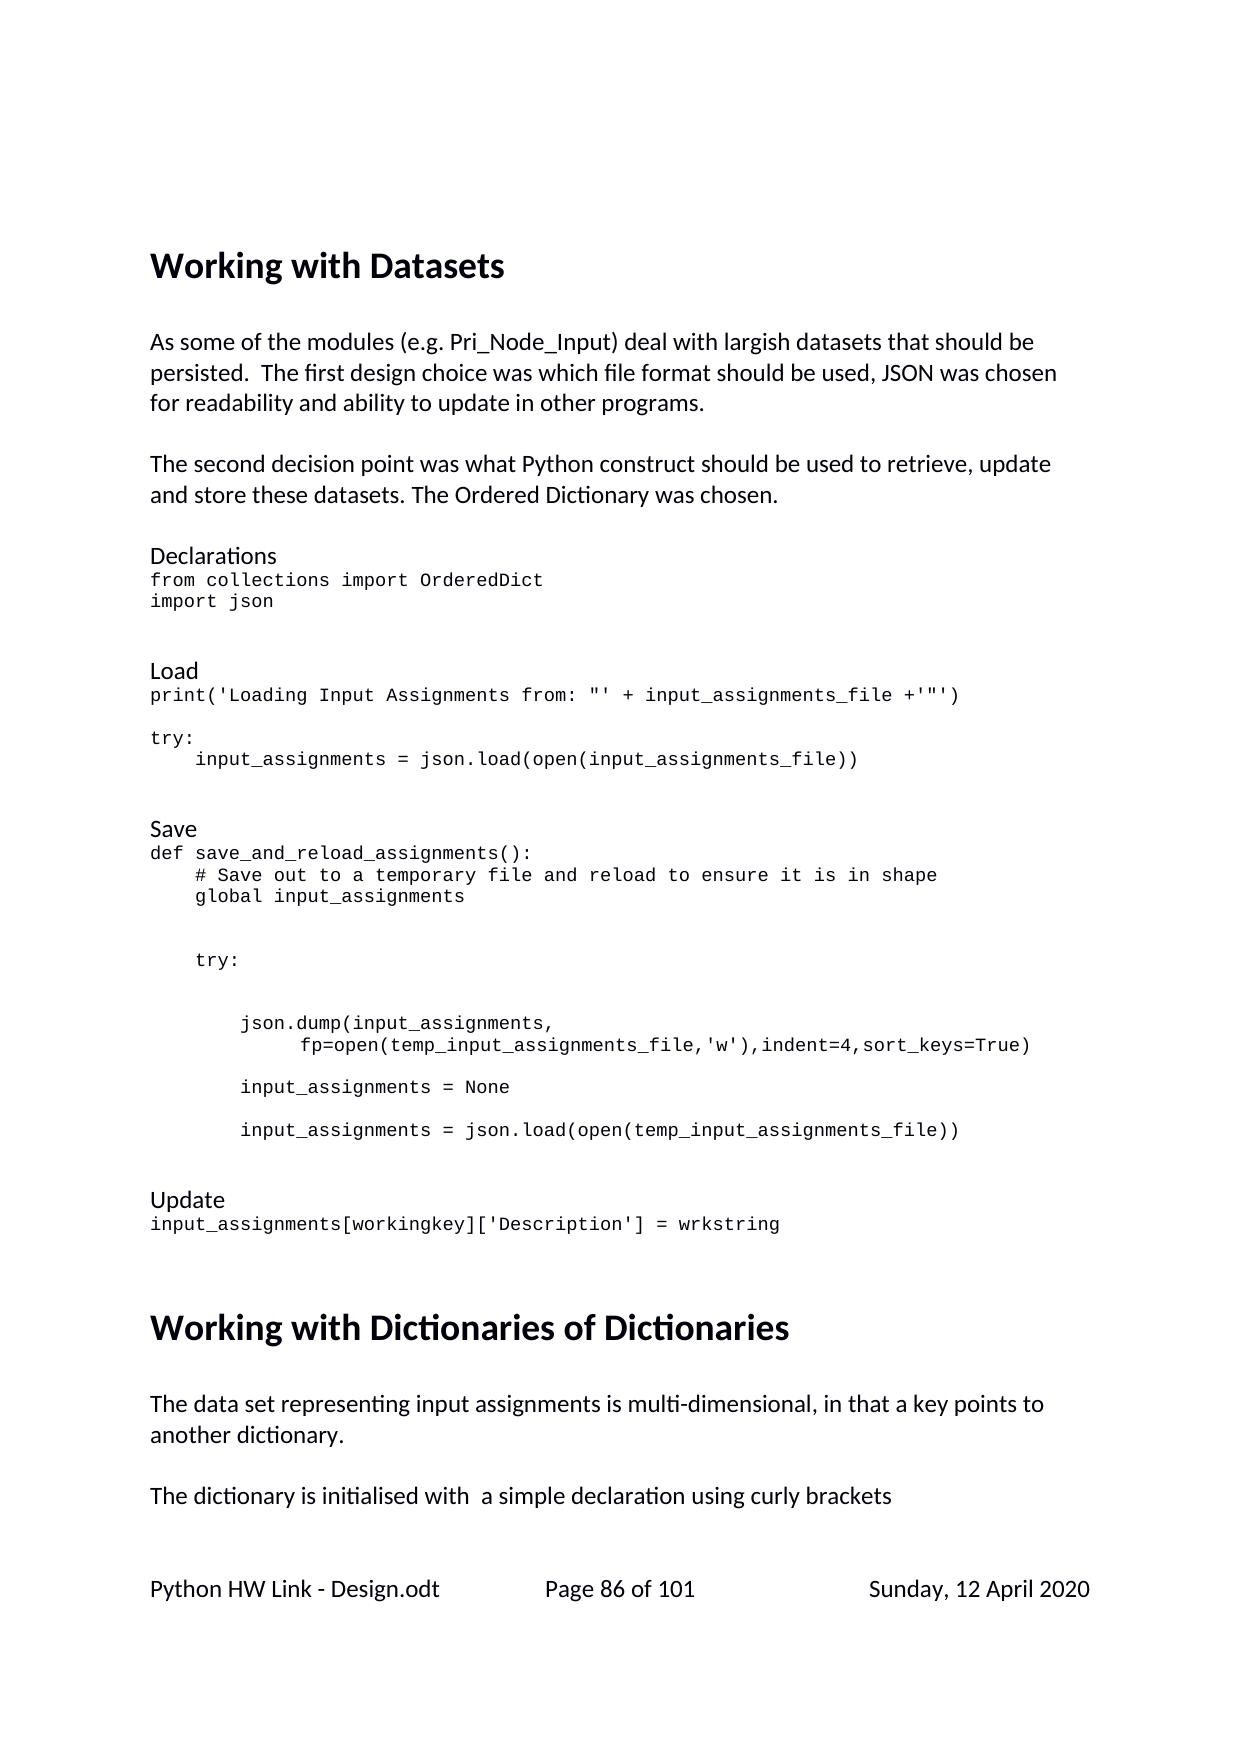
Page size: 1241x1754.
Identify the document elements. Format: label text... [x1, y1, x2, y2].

text The dictionary is initialised with a simple declaration using curly brackets [150, 1480, 1090, 1511]
text # Save out to a temporary file and reload to ensure it is in shape [150, 865, 1090, 887]
text try: [150, 728, 1090, 750]
subtitle Working with Datasets [150, 242, 1090, 287]
subtitle Working with Dictionaries of Dictionaries [150, 1304, 1090, 1350]
text Save [150, 813, 1090, 844]
text As some of the modules (e.g. Pri_Node_Input) deal with largish datasets that should be persisted. The first design choice was which file format should be used, JSON was chosen for readability and ability to update in other programs. [150, 326, 1090, 418]
text print('Loading Input Assignments from: "' + input_assignments_file +'"') [150, 686, 1090, 707]
text json.dump(input_assignments, [150, 1014, 1090, 1035]
text import json [150, 592, 1090, 613]
text def save_and_reload_assignments(): [150, 844, 1090, 865]
text The data set representing input assignments is multi-dimensional, in that a key points to another dictionary. [150, 1388, 1090, 1449]
text Declarations [150, 540, 1090, 571]
text input_assignments = json.load(open(temp_input_assignments_file)) [150, 1120, 1090, 1142]
text The second decision point was what Python construct should be used to retrieve, update and store these datasets. The Ordered Dictionary was chosen. [150, 448, 1090, 509]
text Load [150, 656, 1090, 686]
text from collections import OrderedDict [150, 571, 1090, 592]
text fp=open(temp_input_assignments_file,'w'),indent=4,sort_keys=True) [150, 1035, 1090, 1057]
text try: [150, 950, 1090, 972]
text Update [150, 1184, 1090, 1214]
text input_assignments = json.load(open(input_assignments_file)) [150, 750, 1090, 771]
text global input_assignments [150, 887, 1090, 908]
text input_assignments = None [150, 1078, 1090, 1099]
text input_assignments[workingkey]['Description'] = wrkstring [150, 1214, 1090, 1236]
